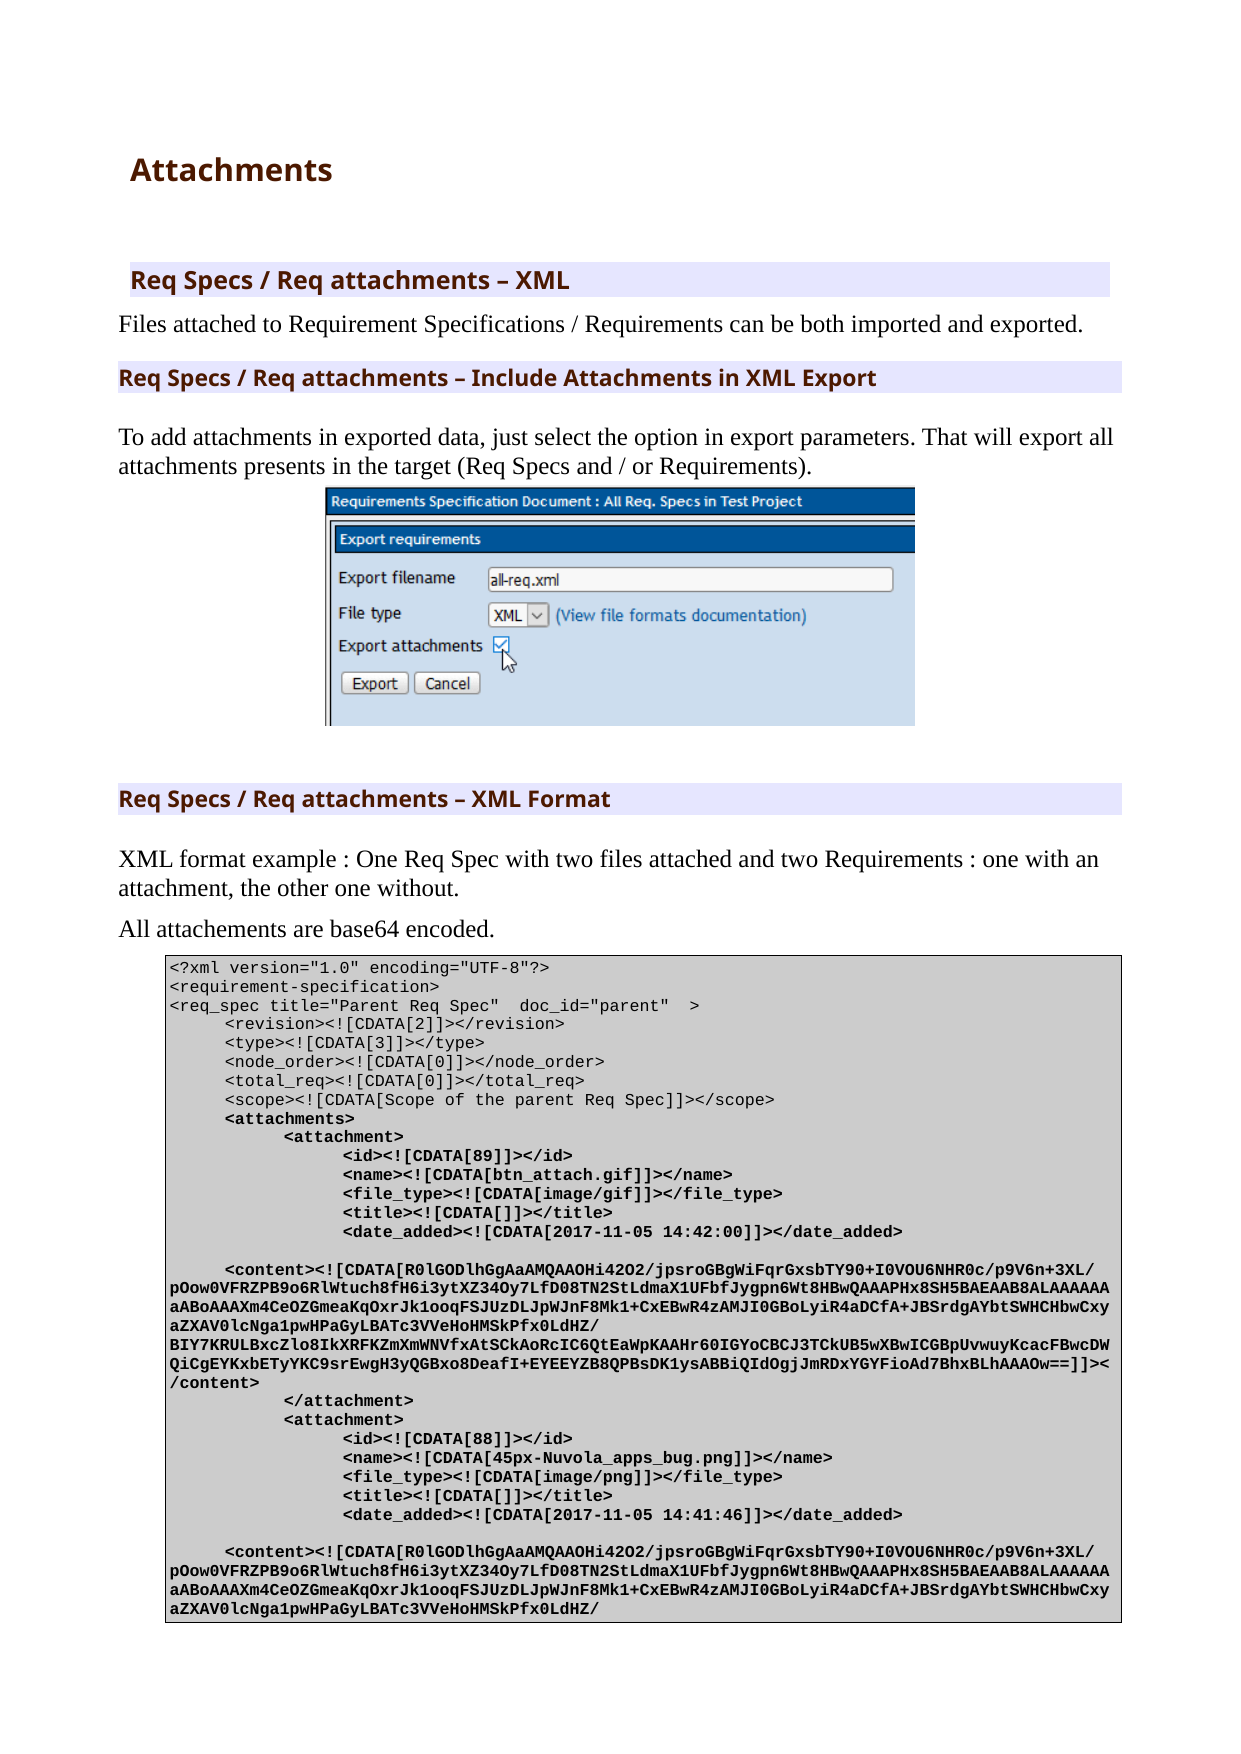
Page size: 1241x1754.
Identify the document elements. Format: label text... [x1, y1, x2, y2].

picture [325, 485, 915, 726]
text All attachements are base64 encoded. [118, 914, 1122, 943]
subtitle Req Specs / Req attachments – Include Attachments in XML Export [118, 361, 1122, 393]
subtitle Req Specs / Req attachments – XML [130, 262, 1110, 297]
text <?xml version="1.0" encoding="UTF-8"?> <requirement-specification> <req_spec title="Parent Req Spec" doc_id="parent" > <revision><![CDATA[2]]></revision> <type><![CDATA[3]]></type> <node_order><![CDATA[0]]></node_order> <total_req><![CDATA[0]]></total_req> <scope><![CDATA[Scope of the parent Req Spec]]></scope> <attachments> <attachment> <id><![CDATA[89]]></id> <name><![CDATA[btn_attach.gif]]></name> <file_type><![CDATA[image/gif]]></file_type> <title><![CDATA[]]></title> <date_added><![CDATA[2017-11-05 14:42:00]]></date_added> <content><![CDATA[R0lGODlhGgAaAMQAAOHi42O2/jpsroGBgWiFqrGxsbTY90+I0VOU6NHR0c/p9V6n+3XL/pOow0VFRZPB9o6RlWtuch8fH6i3ytXZ34Oy7LfD08TN2StLdmaX1UFbfJygpn6Wt8HBwQAAAPHx8SH5BAEAAB8ALAAAAAAaABoAAAXm4CeOZGmeaKqOxrJk1ooqFSJUzDLJpWJnF8Mk1+CxEBwR4zAMJI0GBoLyiR4aDCfA+JBSrdgAYbtSWHCHbwCxyaZXAV0lcNga1pwHPaGyLBATc3VVeHoHMSkPfx0LdHZ/BIY7KRULBxcZlo8IkXRFKZmXmWNVfxAtSCkAoRcIC6QtEaWpKAAHr60IGYoCBCJ3TCkUB5wXBwICGBpUvwuyKcacFBwcDWQiCgEYKxbETyYKC9srEwgH3yQGBxo8DeafI+EYEEYZB8QPBsDK1ysABBiQIdOgjJmRDxYGYFioAd7BhxBLhAAAOw==]]></content> </attachment> <attachment> <id><![CDATA[88]]></id> <name><![CDATA[45px-Nuvola_apps_bug.png]]></name> <file_type><![CDATA[image/png]]></file_type> <title><![CDATA[]]></title> <date_added><![CDATA[2017-11-05 14:41:46]]></date_added> <content><![CDATA[R0lGODlhGgAaAMQAAOHi42O2/jpsroGBgWiFqrGxsbTY90+I0VOU6NHR0c/p9V6n+3XL/pOow0VFRZPB9o6RlWtuch8fH6i3ytXZ34Oy7LfD08TN2StLdmaX1UFbfJygpn6Wt8HBwQAAAPHx8SH5BAEAAB8ALAAAAAAaABoAAAXm4CeOZGmeaKqOxrJk1ooqFSJUzDLJpWJnF8Mk1+CxEBwR4zAMJI0GBoLyiR4aDCfA+JBSrdgAYbtSWHCHbwCxyaZXAV0lcNga1pwHPaGyLBATc3VVeHoHMSkPfx0LdHZ/ [166, 956, 1121, 1622]
subtitle Req Specs / Req attachments – XML Format [118, 783, 1122, 815]
subtitle Attachments [130, 148, 1110, 190]
text XML format example : One Req Spec with two files attached and two Requirements : one with an attachment, the other one without. [118, 844, 1122, 902]
text To add attachments in exported data, just select the option in export parameters. That will export all attachments presents in the target (Req Specs and / or Requirements). [118, 422, 1122, 480]
text Files attached to Requirement Specifications / Requirements can be both imported and exported. [118, 309, 1122, 338]
